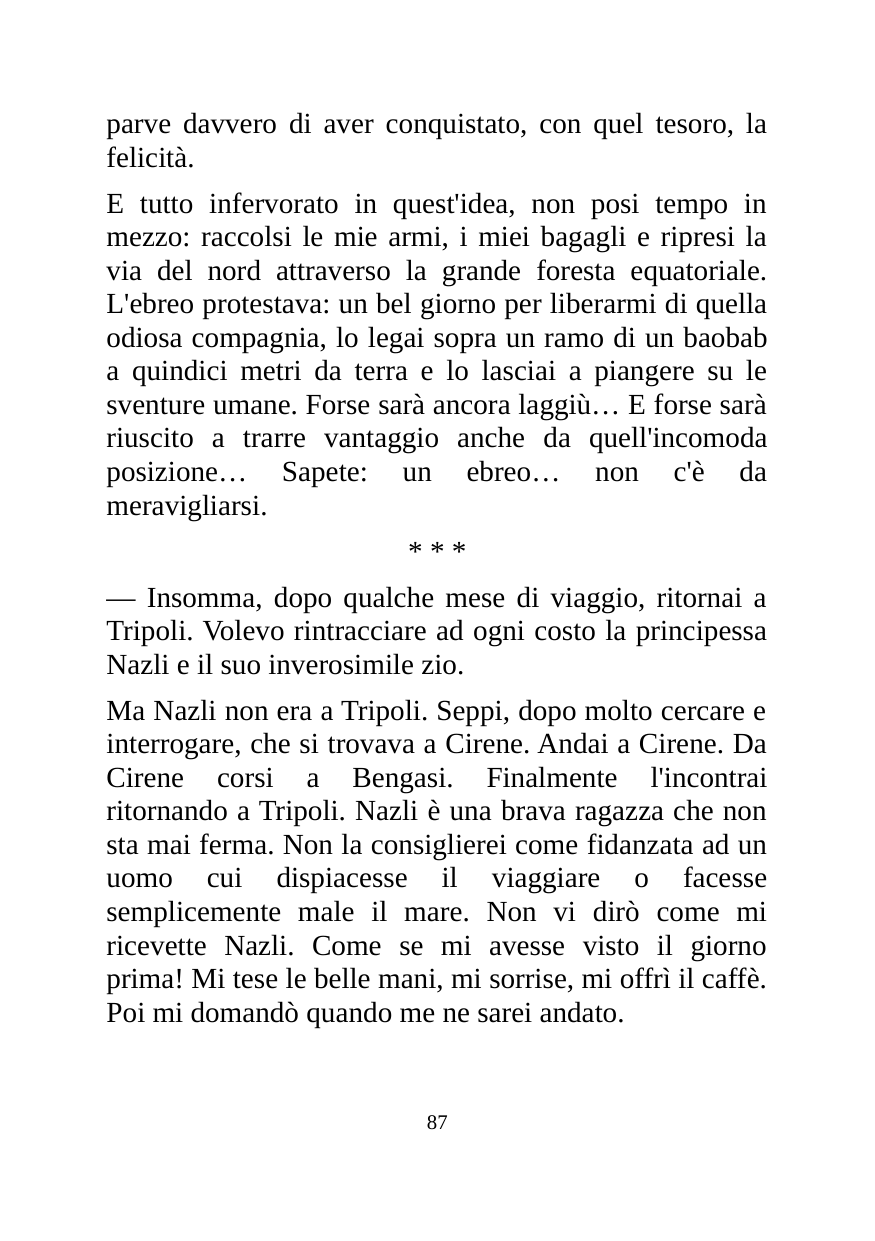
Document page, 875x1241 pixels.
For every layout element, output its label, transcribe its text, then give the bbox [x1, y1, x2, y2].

text parve davvero di aver conquistato, con quel tesoro, la felicità. [106, 106, 768, 173]
text — Insomma, dopo qualche mese di viaggio, ritornai a Tripoli. Volevo rintracciare ad ogni costo la principessa Nazli e il suo inverosimile zio. [106, 580, 768, 680]
text E tutto infervorato in quest'idea, non posi tempo in mezzo: raccolsi le mie armi, i miei bagagli e ripresi la via del nord attraverso la grande foresta equatoriale. L'ebreo protestava: un bel giorno per liberarmi di quella odiosa compagnia, lo legai sopra un ramo di un baobab a quindici metri da terra e lo lasciai a piangere su le sventure umane. Forse sarà ancora laggiù… E forse sarà riuscito a trarre vantaggio anche da quell'incomoda posizione… Sapete: un ebreo… non c'è da meravigliarsi. [106, 186, 768, 521]
text * * * [106, 534, 768, 567]
text Ma Nazli non era a Tripoli. Seppi, dopo molto cercare e interrogare, che si trovava a Cirene. Andai a Cirene. Da Cirene corsi a Bengasi. Finalmente l'incontrai ritornando a Tripoli. Nazli è una brava ragazza che non sta mai ferma. Non la consiglierei come fidanzata ad un uomo cui dispiacesse il viaggiare o facesse semplicemente male il mare. Non vi dirò come mi ricevette Nazli. Come se mi avesse visto il giorno prima! Mi tese le belle mani, mi sorrise, mi offrì il caffè. Poi mi domandò quando me ne sarei andato. [106, 693, 768, 1028]
